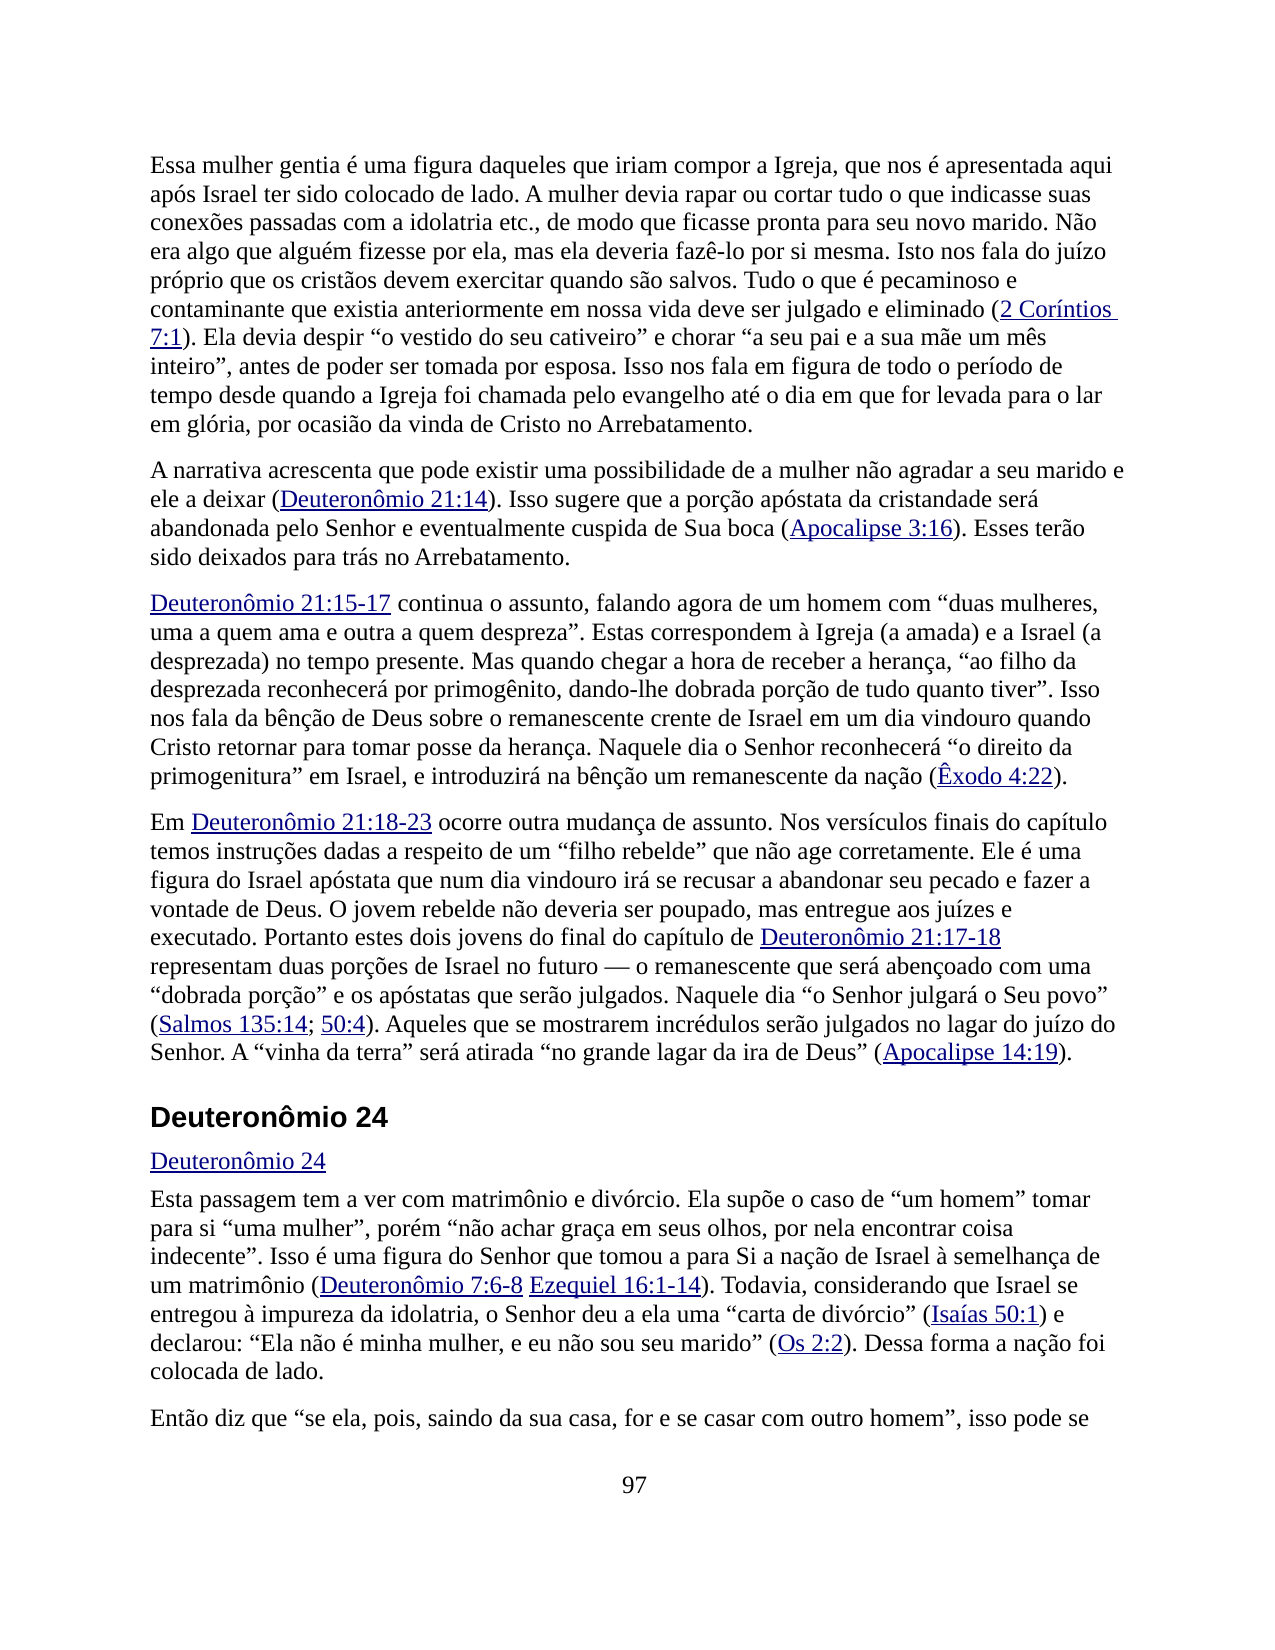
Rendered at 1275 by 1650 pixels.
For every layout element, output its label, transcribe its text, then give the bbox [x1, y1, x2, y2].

text A narrativa acrescenta que pode existir uma possibilidade de a mulher não agradar a seu marido e ele a deixar (Deuteronômio 21:14). Isso sugere que a porção apóstata da cristandade será abandonada pelo Senhor e eventualmente cuspida de Sua boca (Apocalipse 3:16). Esses terão sido deixados para trás no Arrebatamento. [150, 455, 1125, 570]
text Deuteronômio 21:15-17 continua o assunto, falando agora de um homem com “duas mulheres, uma a quem ama e outra a quem despreza”. Estas correspondem à Igreja (a amada) e a Israel (a desprezada) no tempo presente. Mas quando chegar a hora de receber a herança, “ao filho da desprezada reconhecerá por primogênito, dando-lhe dobrada porção de tudo quanto tiver”. Isso nos fala da bênção de Deus sobre o remanescente crente de Israel em um dia vindouro quando Cristo retornar para tomar posse da herança. Naquele dia o Senhor reconhecerá “o direito da primogenitura” em Israel, e introduzirá na bênção um remanescente da nação (Êxodo 4:22). [150, 588, 1125, 789]
text Em Deuteronômio 21:18-23 ocorre outra mudança de assunto. Nos versículos finais do capítulo temos instruções dadas a respeito de um “filho rebelde” que não age corretamente. Ele é uma figura do Israel apóstata que num dia vindouro irá se recusar a abandonar seu pecado e fazer a vontade de Deus. O jovem rebelde não deveria ser poupado, mas entregue aos juízes e executado. Portanto estes dois jovens do final do capítulo de Deuteronômio 21:17-18 representam duas porções de Israel no futuro — o remanescente que será abençoado com uma “dobrada porção” e os apóstatas que serão julgados. Naquele dia “o Senhor julgará o Seu povo” (Salmos 135:14; 50:4). Aqueles que se mostrarem incrédulos serão julgados no lagar do juízo do Senhor. A “vinha da terra” será atirada “no grande lagar da ira de Deus” (Apocalipse 14:19). [150, 807, 1125, 1066]
text Essa mulher gentia é uma figura daqueles que iriam compor a Igreja, que nos é apresentada aqui após Israel ter sido colocado de lado. A mulher devia rapar ou cortar tudo o que indicasse suas conexões passadas com a idolatria etc., de modo que ficasse pronta para seu novo marido. Não era algo que alguém fizesse por ela, mas ela deveria fazê-lo por si mesma. Isto nos fala do juízo próprio que os cristãos devem exercitar quando são salvos. Tudo o que é pecaminoso e contaminante que existia anteriormente em nossa vida deve ser julgado e eliminado (2 Coríntios 7:1). Ela devia despir “o vestido do seu cativeiro” e chorar “a seu pai e a sua mãe um mês inteiro”, antes de poder ser tomada por esposa. Isso nos fala em figura de todo o período de tempo desde quando a Igreja foi chamada pelo evangelho até o dia em que for levada para o lar em glória, por ocasião da vinda de Cristo no Arrebatamento. [150, 150, 1125, 437]
text Esta passagem tem a ver com matrimônio e divórcio. Ela supõe o caso de “um homem” tomar para si “uma mulher”, porém “não achar graça em seus olhos, por nela encontrar coisa indecente”. Isso é uma figura do Senhor que tomou a para Si a nação de Israel à semelhança de um matrimônio (Deuteronômio 7:6-8 Ezequiel 16:1-14). Todavia, considerando que Israel se entregou à impureza da idolatria, o Senhor deu a ela uma “carta de divórcio” (Isaías 50:1) e declarou: “Ela não é minha mulher, e eu não sou seu marido” (Os 2:2). Dessa forma a nação foi colocada de lado. [150, 1184, 1125, 1385]
text Deuteronômio 24 [150, 1146, 1125, 1175]
subtitle Deuteronômio 24 [150, 1100, 1125, 1134]
text Então diz que “se ela, pois, saindo da sua casa, for e se casar com outro homem”, isso pode se [150, 1403, 1125, 1432]
